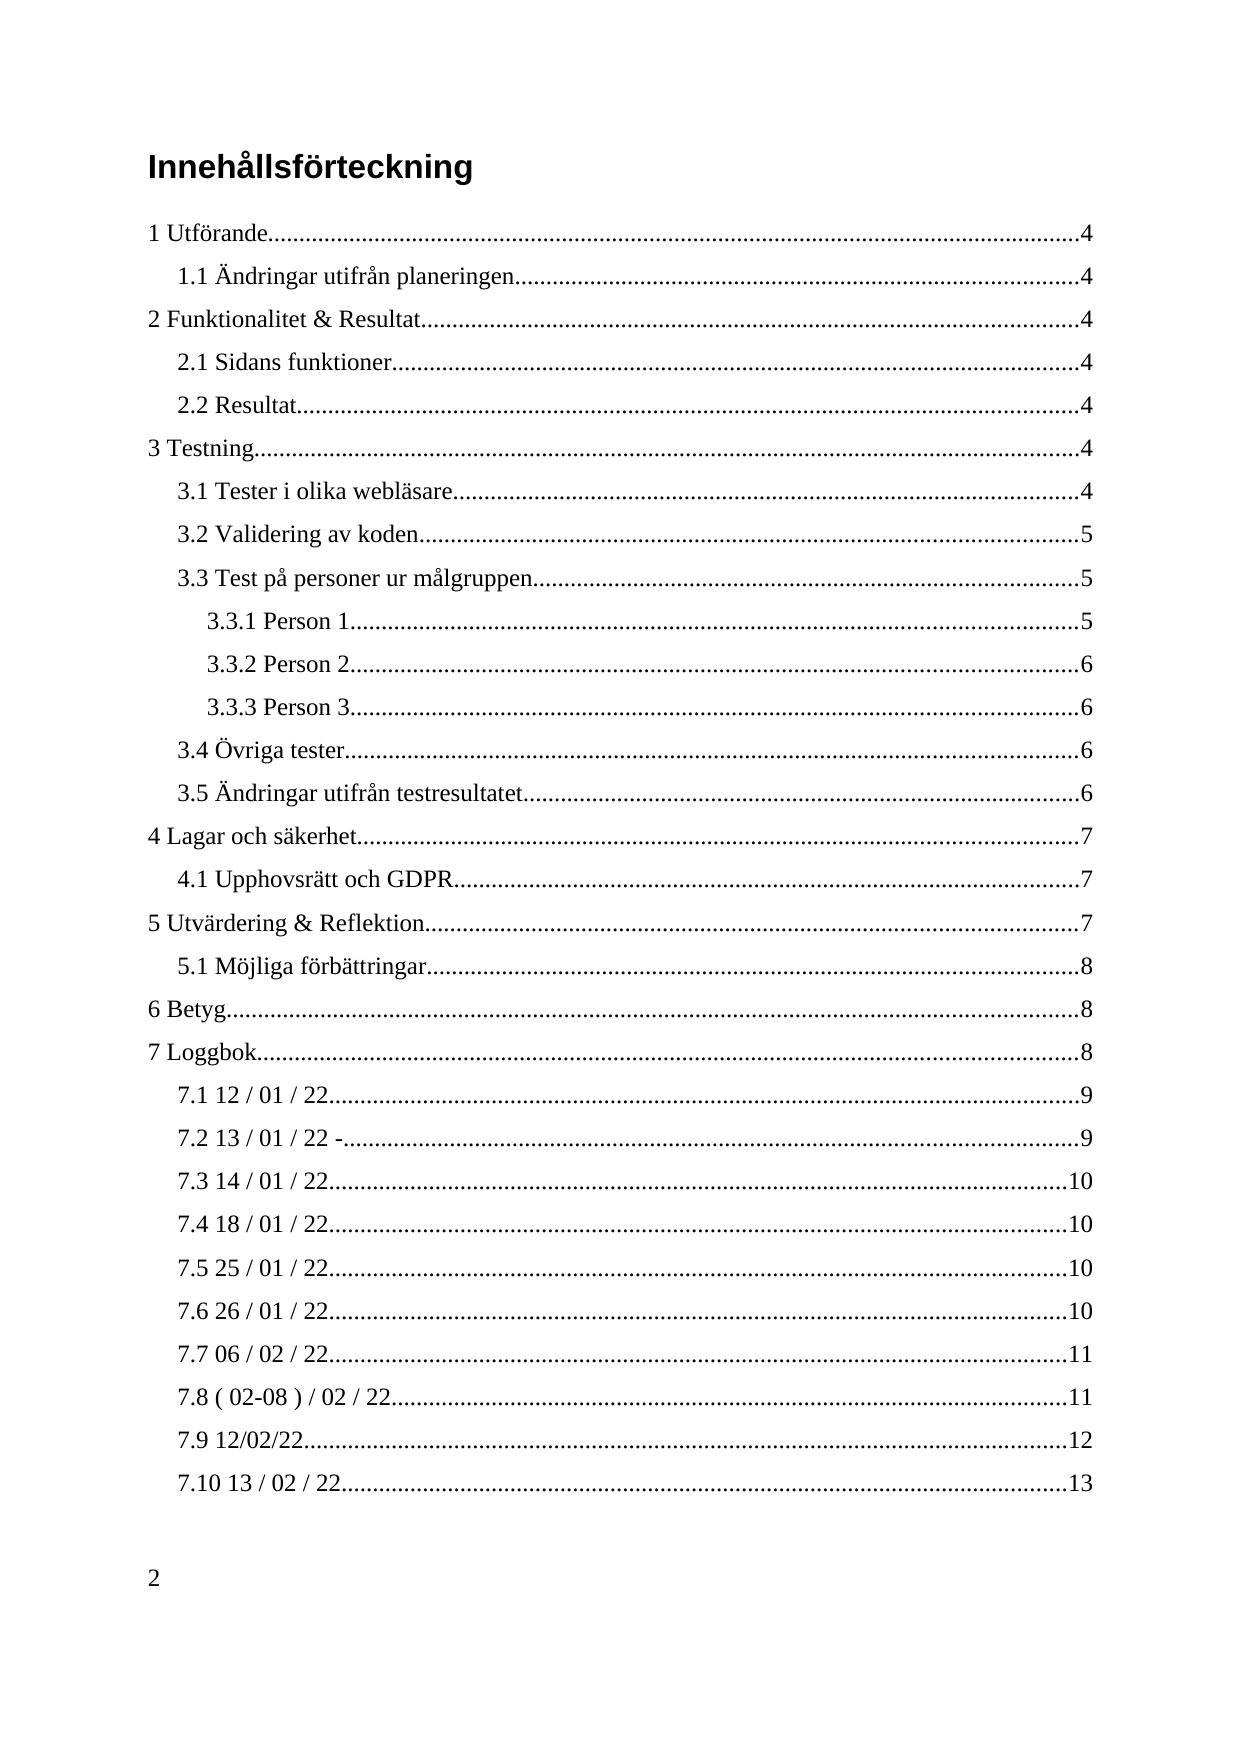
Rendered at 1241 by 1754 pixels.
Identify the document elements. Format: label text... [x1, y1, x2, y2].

text 7.3 14 / 01 / 22 10 [177, 1166, 1093, 1195]
text 3.3.1 Person 1 5 [207, 606, 1093, 634]
text 3.5 Ändringar utifrån testresultatet 6 [177, 778, 1093, 807]
text 7.1 12 / 01 / 22 9 [177, 1080, 1093, 1109]
text 7.9 12/02/22 12 [177, 1425, 1093, 1454]
text 6 Betyg 8 [148, 994, 1093, 1023]
text 2.2 Resultat 4 [177, 390, 1093, 419]
text 4.1 Upphovsrätt och GDPR 7 [177, 864, 1093, 893]
text 3.3.3 Person 3 6 [207, 692, 1093, 721]
subtitle Innehållsförteckning [148, 148, 1093, 186]
text 7.10 13 / 02 / 22 13 [177, 1468, 1093, 1497]
text 3 Testning 4 [148, 433, 1093, 462]
text 7.2 13 / 01 / 22 - 9 [177, 1123, 1093, 1152]
text 7.6 26 / 01 / 22 10 [177, 1296, 1093, 1324]
text 7.4 18 / 01 / 22 10 [177, 1209, 1093, 1238]
text 3.3 Test på personer ur målgruppen 5 [177, 563, 1093, 591]
text 3.4 Övriga tester 6 [177, 735, 1093, 764]
text 7 Loggbok 8 [148, 1037, 1093, 1066]
text 7.8 ( 02-08 ) / 02 / 22 11 [177, 1382, 1093, 1411]
text 7.7 06 / 02 / 22 11 [177, 1339, 1093, 1368]
text 1 Utförande 4 [148, 218, 1093, 246]
text 5 Utvärdering & Reflektion 7 [148, 908, 1093, 936]
text 4 Lagar och säkerhet 7 [148, 821, 1093, 850]
text 2.1 Sidans funktioner 4 [177, 347, 1093, 376]
text 3.2 Validering av koden 5 [177, 519, 1093, 548]
text 2 Funktionalitet & Resultat 4 [148, 304, 1093, 333]
text 5.1 Möjliga förbättringar 8 [177, 951, 1093, 979]
text 1.1 Ändringar utifrån planeringen 4 [177, 261, 1093, 289]
text 3.3.2 Person 2 6 [207, 649, 1093, 678]
text 7.5 25 / 01 / 22 10 [177, 1253, 1093, 1281]
text 3.1 Tester i olika webläsare 4 [177, 476, 1093, 505]
